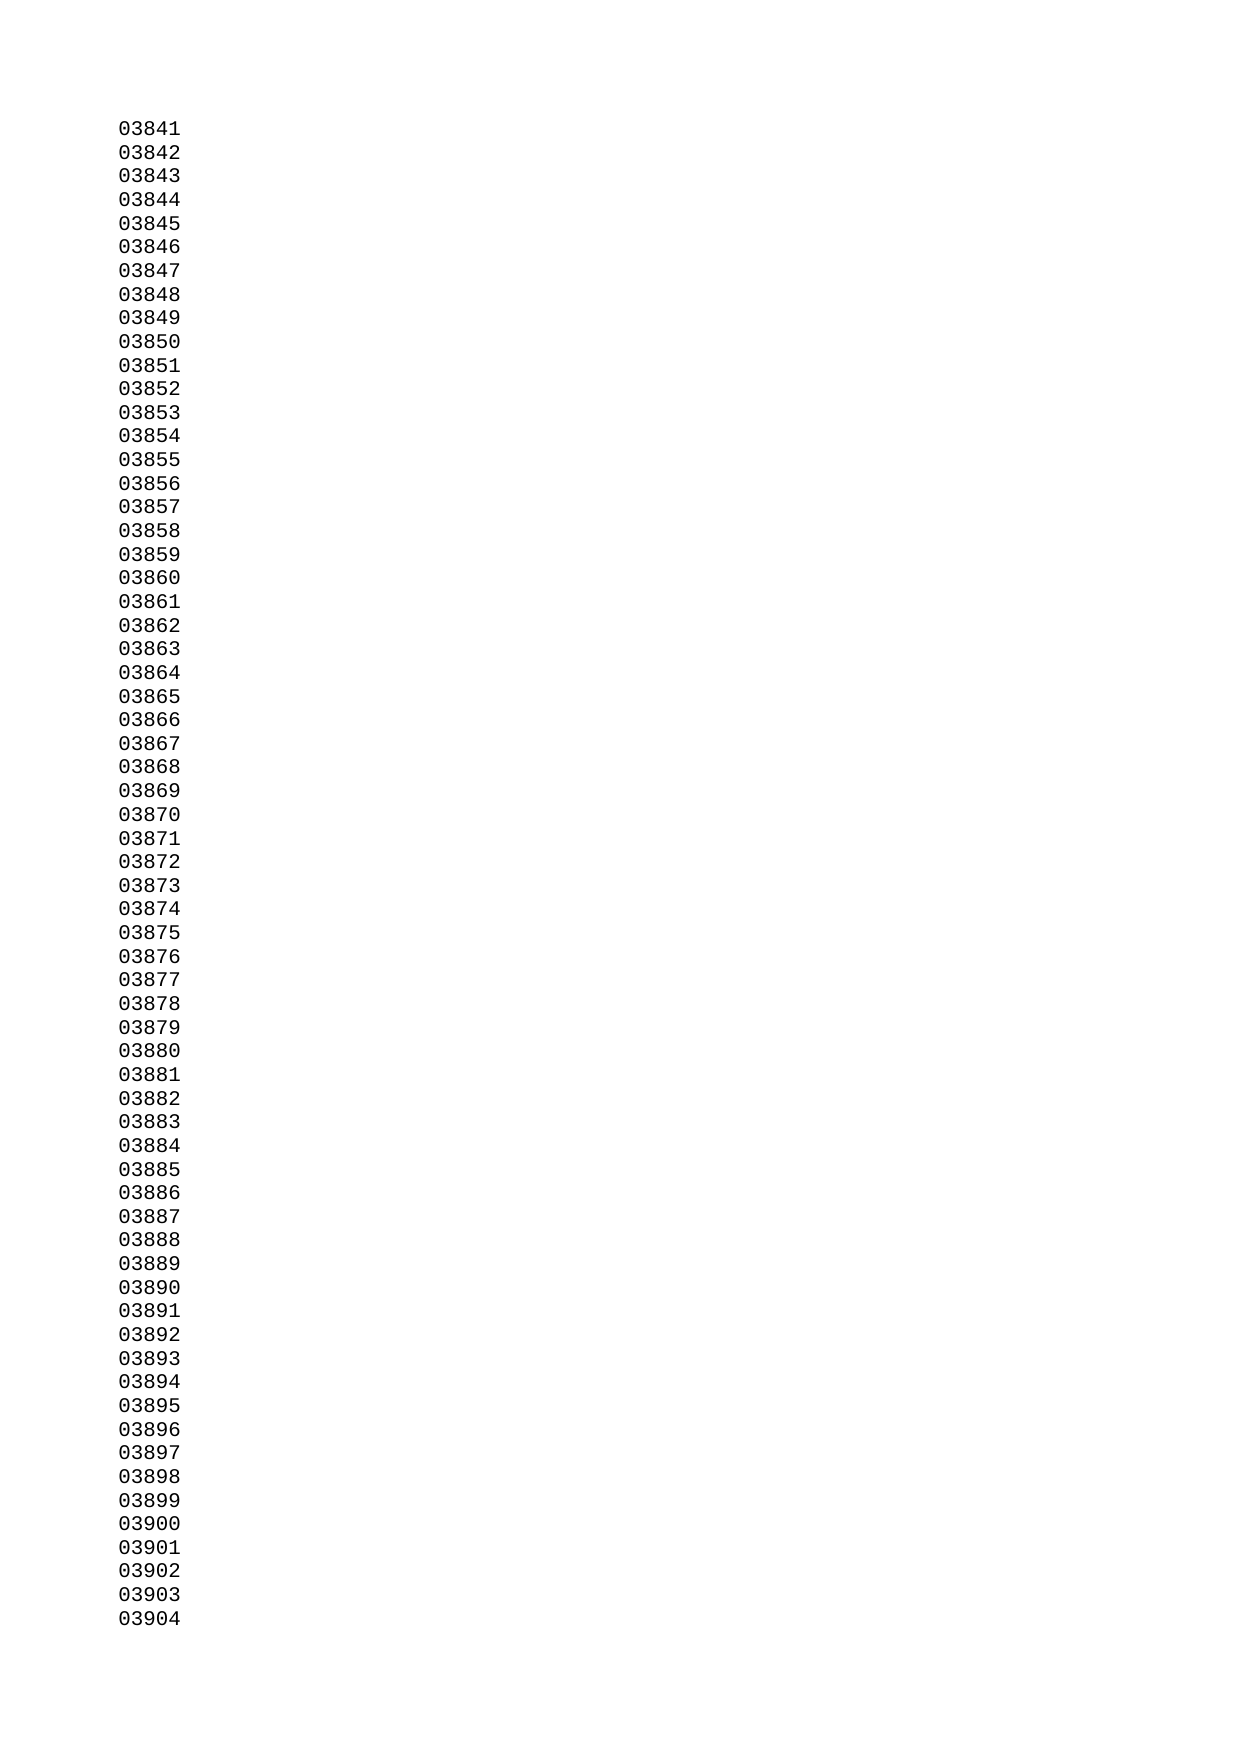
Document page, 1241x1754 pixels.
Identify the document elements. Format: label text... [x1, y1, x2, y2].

text 03874 [118, 898, 1122, 922]
text 03875 [118, 922, 1122, 946]
text 03871 [118, 827, 1122, 851]
text 03896 [118, 1419, 1122, 1442]
text 03901 [118, 1537, 1122, 1561]
text 03893 [118, 1348, 1122, 1371]
text 03873 [118, 875, 1122, 898]
text 03843 [118, 165, 1122, 189]
text 03870 [118, 804, 1122, 827]
text 03850 [118, 331, 1122, 354]
text 03888 [118, 1229, 1122, 1253]
text 03894 [118, 1371, 1122, 1395]
text 03897 [118, 1442, 1122, 1466]
text 03885 [118, 1158, 1122, 1182]
text 03868 [118, 757, 1122, 780]
text 03902 [118, 1561, 1122, 1584]
text 03880 [118, 1040, 1122, 1064]
text 03859 [118, 544, 1122, 567]
text 03867 [118, 733, 1122, 757]
text 03898 [118, 1466, 1122, 1489]
text 03879 [118, 1017, 1122, 1040]
text 03847 [118, 260, 1122, 284]
text 03865 [118, 686, 1122, 709]
text 03900 [118, 1513, 1122, 1537]
text 03841 [118, 118, 1122, 142]
text 03855 [118, 449, 1122, 473]
text 03848 [118, 284, 1122, 307]
text 03842 [118, 142, 1122, 165]
text 03890 [118, 1277, 1122, 1300]
text 03884 [118, 1135, 1122, 1158]
text 03904 [118, 1608, 1122, 1631]
text 03882 [118, 1088, 1122, 1111]
text 03877 [118, 969, 1122, 993]
text 03858 [118, 520, 1122, 544]
text 03887 [118, 1206, 1122, 1229]
text 03851 [118, 354, 1122, 378]
text 03853 [118, 402, 1122, 426]
text 03860 [118, 567, 1122, 591]
text 03852 [118, 378, 1122, 402]
text 03857 [118, 496, 1122, 520]
text 03863 [118, 638, 1122, 662]
text 03869 [118, 780, 1122, 804]
text 03854 [118, 426, 1122, 449]
text 03886 [118, 1182, 1122, 1206]
text 03889 [118, 1253, 1122, 1277]
text 03891 [118, 1300, 1122, 1324]
text 03881 [118, 1064, 1122, 1088]
text 03862 [118, 615, 1122, 638]
text 03856 [118, 473, 1122, 496]
text 03849 [118, 307, 1122, 331]
text 03866 [118, 709, 1122, 733]
text 03878 [118, 993, 1122, 1017]
text 03845 [118, 213, 1122, 236]
text 03883 [118, 1111, 1122, 1135]
text 03876 [118, 946, 1122, 969]
text 03895 [118, 1395, 1122, 1419]
text 03846 [118, 236, 1122, 260]
text 03872 [118, 851, 1122, 875]
text 03903 [118, 1584, 1122, 1608]
text 03844 [118, 189, 1122, 213]
text 03892 [118, 1324, 1122, 1348]
text 03861 [118, 591, 1122, 615]
text 03864 [118, 662, 1122, 686]
text 03899 [118, 1489, 1122, 1513]
